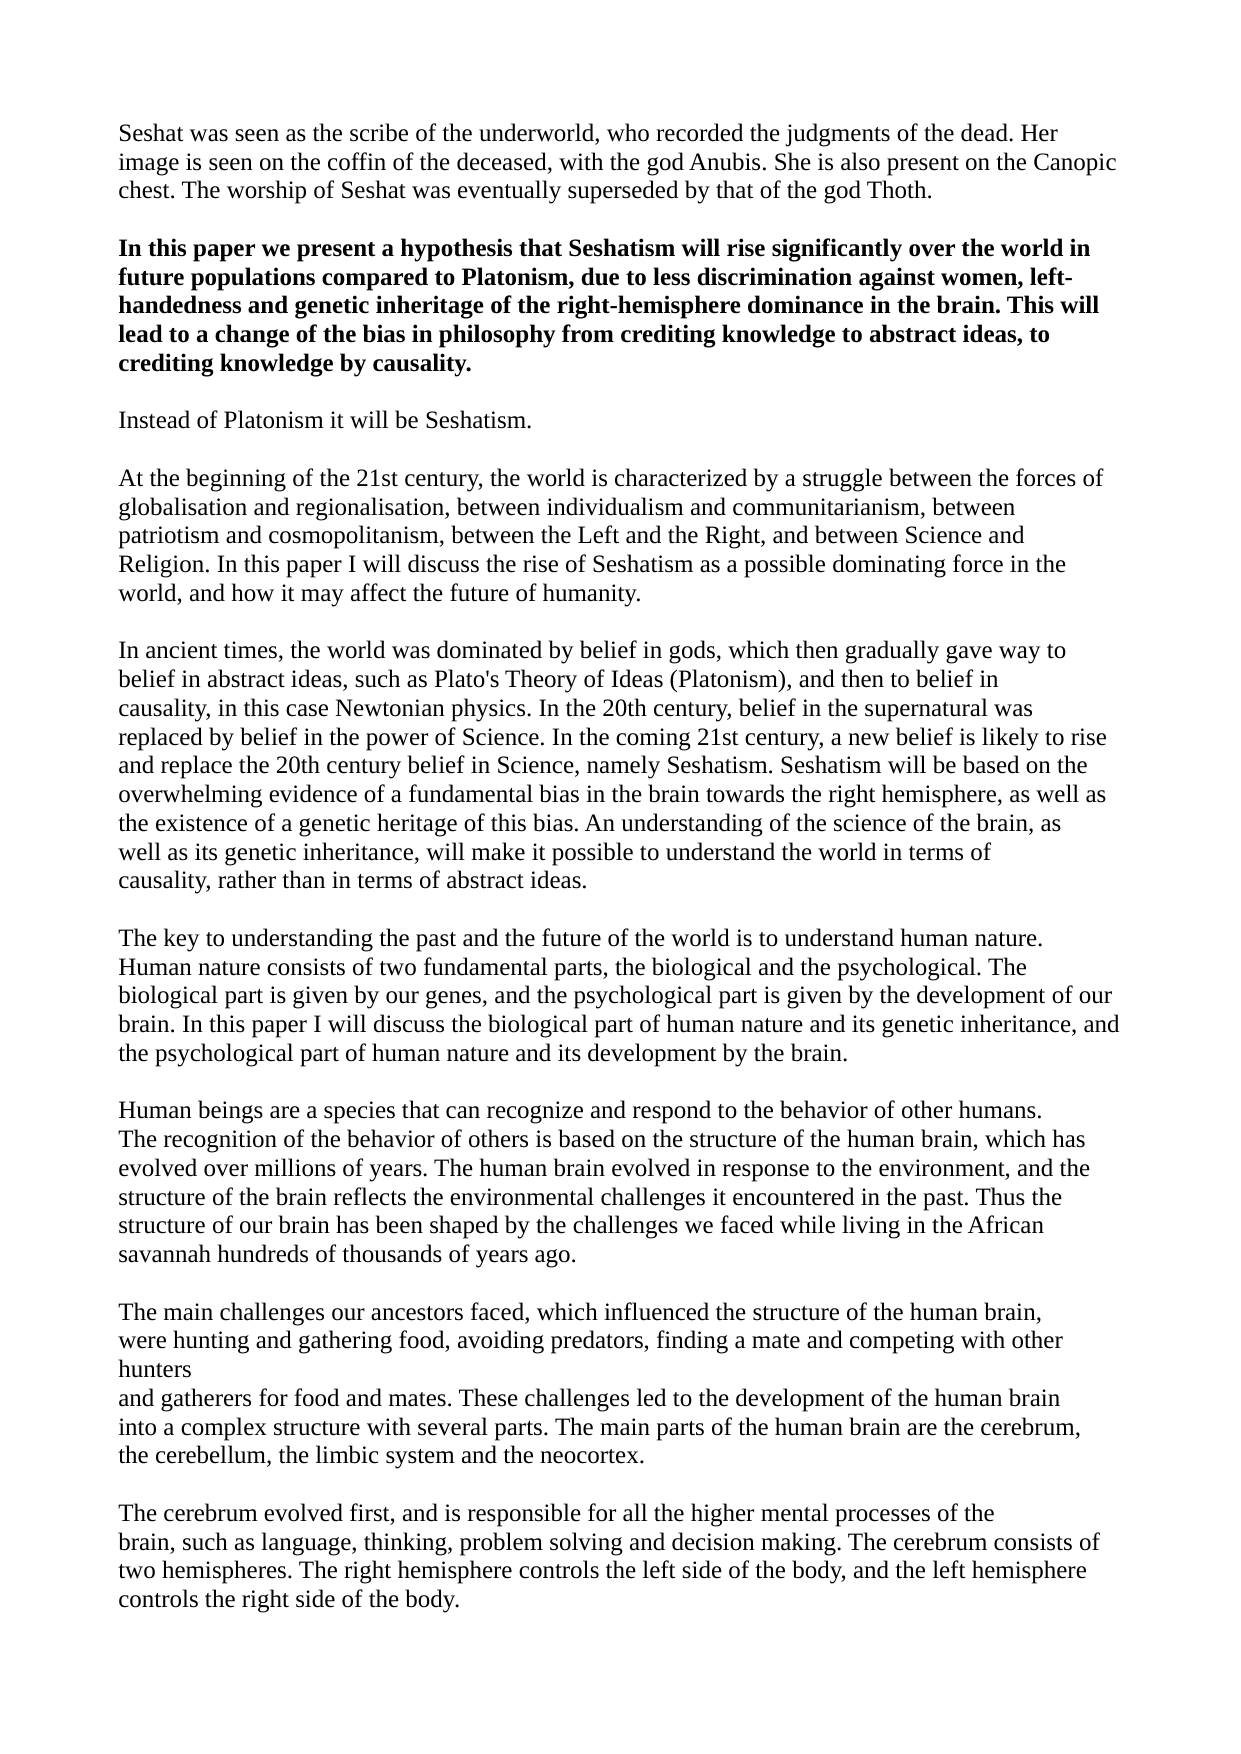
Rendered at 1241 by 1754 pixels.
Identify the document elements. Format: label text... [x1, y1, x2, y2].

text Instead of Platonism it will be Seshatism. [118, 406, 1122, 434]
text causality, rather than in terms of abstract ideas. [118, 866, 1122, 894]
text The main challenges our ancestors faced, which influenced the structure of the human brain, [118, 1297, 1122, 1326]
text well as its genetic inheritance, will make it possible to understand the world in terms of [118, 837, 1122, 866]
text The key to understanding the past and the future of the world is to understand human nature. [118, 923, 1122, 952]
text controls the right side of the body. [118, 1584, 1122, 1613]
text In this paper we present a hypothesis that Seshatism will rise significantly over the world in future populations compared to Platonism, due to less discrimination against women, left-handedness and genetic inheritage of the right-hemisphere dominance in the brain. This will lead to a change of the bias in philosophy from crediting knowledge to abstract ideas, to crediting knowledge by causality. [118, 233, 1122, 377]
text In ancient times, the world was dominated by belief in gods, which then gradually gave way to [118, 636, 1122, 664]
text the cerebellum, the limbic system and the neocortex. [118, 1441, 1122, 1469]
text world, and how it may affect the future of humanity. [118, 578, 1122, 607]
text At the beginning of the 21st century, the world is characterized by a struggle between the forces of [118, 463, 1122, 492]
text Human nature consists of two fundamental parts, the biological and the psychological. The biological part is given by our genes, and the psychological part is given by the development of our brain. In this paper I will discuss the biological part of human nature and its genetic inheritance, and the psychological part of human nature and its development by the brain. [118, 952, 1122, 1067]
text Seshat was seen as the scribe of the underworld, who recorded the judgments of the dead. Her image is seen on the coffin of the deceased, with the god Anubis. She is also present on the Canopic chest. The worship of Seshat was eventually superseded by that of the god Thoth. [118, 118, 1122, 204]
text and replace the 20th century belief in Science, namely Seshatism. Seshatism will be based on the [118, 751, 1122, 779]
text brain, such as language, thinking, problem solving and decision making. The cerebrum consists of [118, 1527, 1122, 1556]
text structure of the brain reflects the environmental challenges it encountered in the past. Thus the [118, 1182, 1122, 1211]
text and gatherers for food and mates. These challenges led to the development of the human brain [118, 1383, 1122, 1412]
text globalisation and regionalisation, between individualism and communitarianism, between [118, 492, 1122, 521]
text The cerebrum evolved first, and is responsible for all the higher mental processes of the [118, 1498, 1122, 1527]
text replaced by belief in the power of Science. In the coming 21st century, a new belief is likely to rise [118, 722, 1122, 751]
text evolved over millions of years. The human brain evolved in response to the environment, and the [118, 1153, 1122, 1182]
text into a complex structure with several parts. The main parts of the human brain are the cerebrum, [118, 1412, 1122, 1441]
text the existence of a genetic heritage of this bias. An understanding of the science of the brain, as [118, 808, 1122, 837]
text structure of our brain has been shaped by the challenges we faced while living in the African savannah hundreds of thousands of years ago. [118, 1211, 1122, 1268]
text belief in abstract ideas, such as Plato's Theory of Ideas (Platonism), and then to belief in [118, 664, 1122, 693]
text causality, in this case Newtonian physics. In the 20th century, belief in the supernatural was [118, 693, 1122, 722]
text Religion. In this paper I will discuss the rise of Seshatism as a possible dominating force in the [118, 549, 1122, 578]
text patriotism and cosmopolitanism, between the Left and the Right, and between Science and [118, 521, 1122, 549]
text were hunting and gathering food, avoiding predators, finding a mate and competing with other hunters [118, 1326, 1122, 1383]
text overwhelming evidence of a fundamental bias in the brain towards the right hemisphere, as well as [118, 779, 1122, 808]
text two hemispheres. The right hemisphere controls the left side of the body, and the left hemisphere [118, 1556, 1122, 1584]
text Human beings are a species that can recognize and respond to the behavior of other humans. [118, 1096, 1122, 1124]
text The recognition of the behavior of others is based on the structure of the human brain, which has [118, 1124, 1122, 1153]
